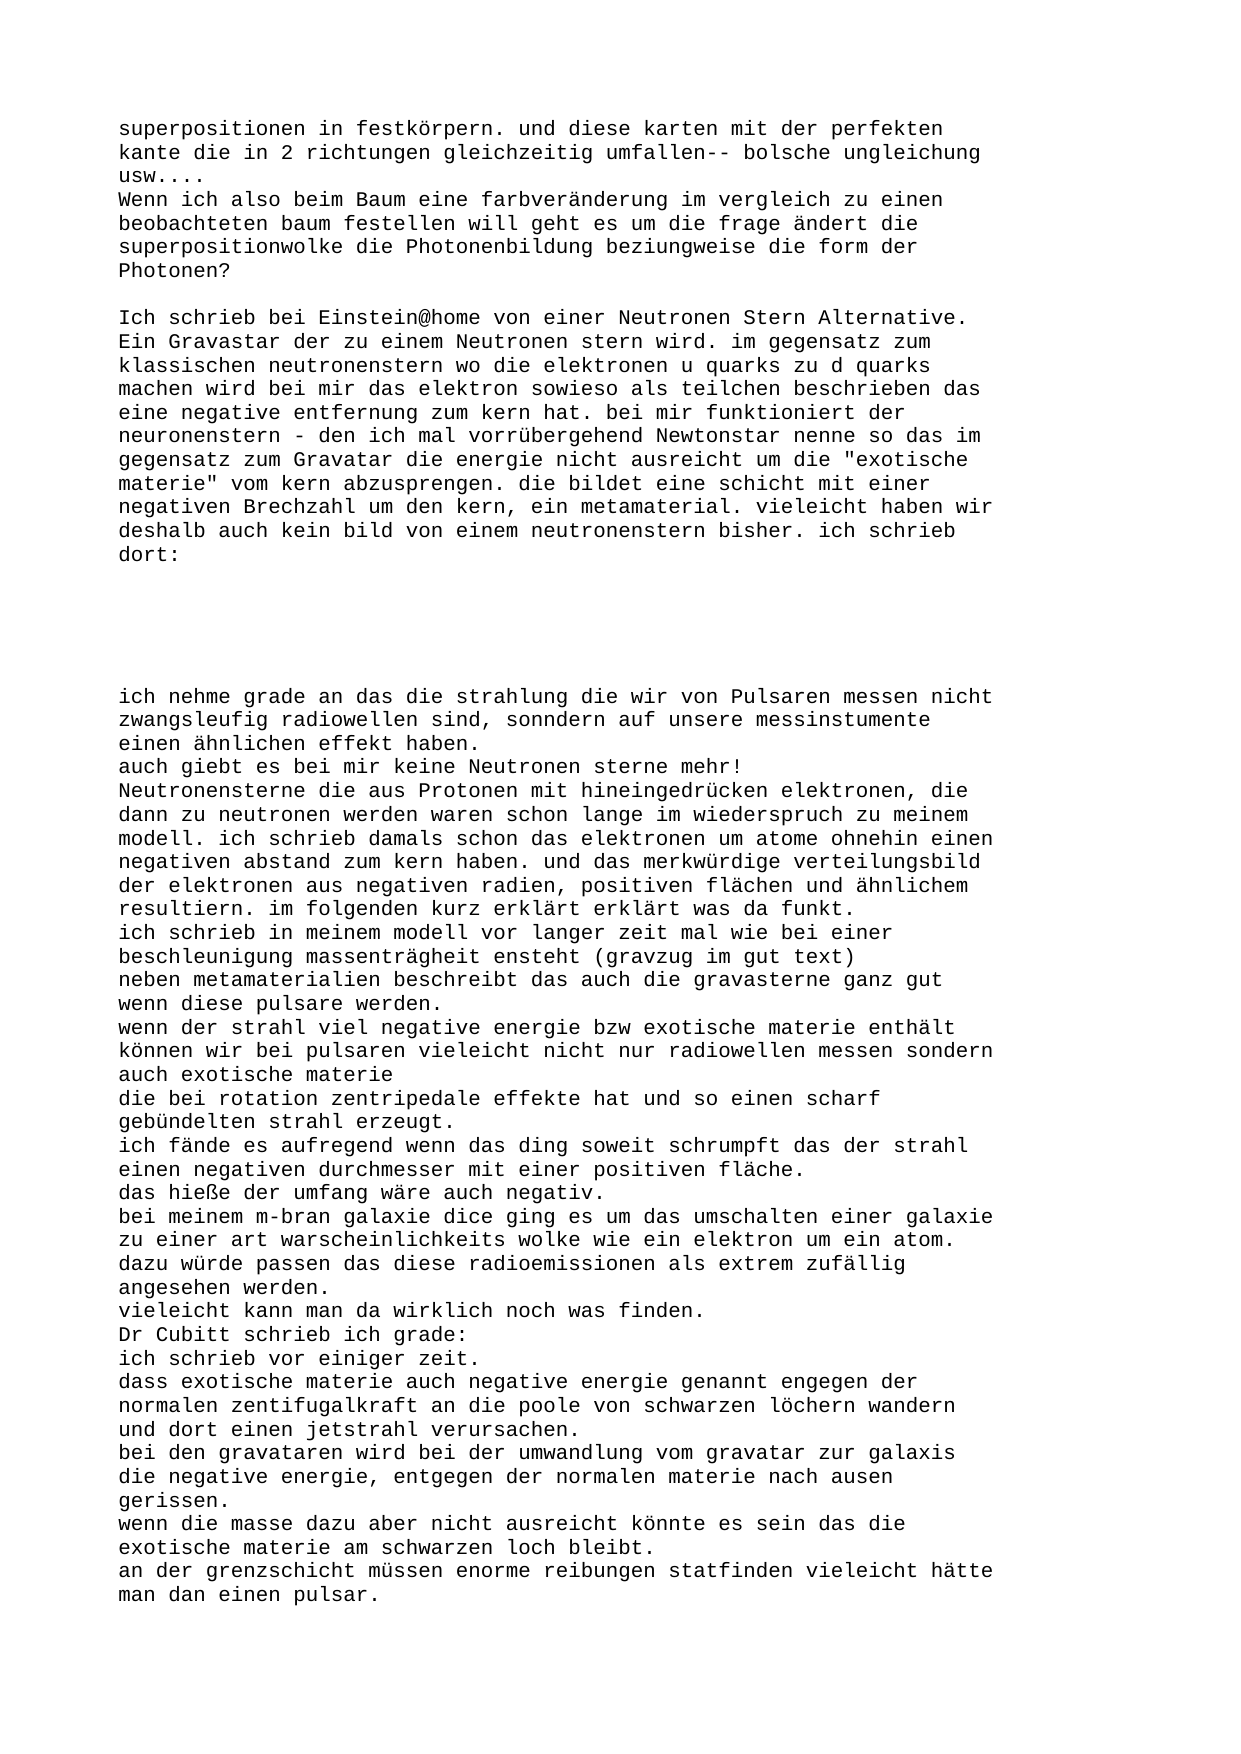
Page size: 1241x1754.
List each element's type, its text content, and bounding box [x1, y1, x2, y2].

text auch exotische materie [118, 1064, 1122, 1088]
text bei den gravataren wird bei der umwandlung vom gravatar zur galaxis [118, 1442, 1122, 1466]
text vieleicht kann man da wirklich noch was finden. [118, 1300, 1122, 1324]
text dass exotische materie auch negative energie genannt engegen der [118, 1371, 1122, 1395]
text wenn der strahl viel negative energie bzw exotische materie enthält [118, 1017, 1122, 1040]
text superpositionen in festkörpern. und diese karten mit der perfekten [118, 118, 1122, 142]
text modell. ich schrieb damals schon das elektronen um atome ohnehin einen [118, 827, 1122, 851]
text machen wird bei mir das elektron sowieso als teilchen beschrieben das [118, 378, 1122, 402]
text klassischen neutronenstern wo die elektronen u quarks zu d quarks [118, 354, 1122, 378]
text dort: [118, 544, 1122, 567]
text usw.... [118, 165, 1122, 189]
text Neutronensterne die aus Protonen mit hineingedrücken elektronen, die [118, 780, 1122, 804]
text an der grenzschicht müssen enorme reibungen statfinden vieleicht hätte [118, 1561, 1122, 1584]
text die negative energie, entgegen der normalen materie nach ausen [118, 1466, 1122, 1489]
text gebündelten strahl erzeugt. [118, 1111, 1122, 1135]
text kante die in 2 richtungen gleichzeitig umfallen-- bolsche ungleichung [118, 142, 1122, 165]
text gerissen. [118, 1489, 1122, 1513]
text negativen abstand zum kern haben. und das merkwürdige verteilungsbild [118, 851, 1122, 875]
text neben metamaterialien beschreibt das auch die gravasterne ganz gut [118, 969, 1122, 993]
text ich schrieb vor einiger zeit. [118, 1348, 1122, 1371]
text das hieße der umfang wäre auch negativ. [118, 1182, 1122, 1206]
text zwangsleufig radiowellen sind, sonndern auf unsere messinstumente [118, 709, 1122, 733]
text man dan einen pulsar. [118, 1584, 1122, 1608]
text materie" vom kern abzusprengen. die bildet eine schicht mit einer [118, 473, 1122, 496]
text die bei rotation zentripedale effekte hat und so einen scharf [118, 1088, 1122, 1111]
text neuronenstern - den ich mal vorrübergehend Newtonstar nenne so das im [118, 426, 1122, 449]
text Dr Cubitt schrieb ich grade: [118, 1324, 1122, 1348]
text exotische materie am schwarzen loch bleibt. [118, 1537, 1122, 1561]
text Photonen? [118, 260, 1122, 284]
text deshalb auch kein bild von einem neutronenstern bisher. ich schrieb [118, 520, 1122, 544]
text ich fände es aufregend wenn das ding soweit schrumpft das der strahl [118, 1135, 1122, 1158]
text der elektronen aus negativen radien, positiven flächen und ähnlichem [118, 875, 1122, 898]
text bei meinem m-bran galaxie dice ging es um das umschalten einer galaxie [118, 1206, 1122, 1229]
text Ein Gravastar der zu einem Neutronen stern wird. im gegensatz zum [118, 331, 1122, 354]
text gegensatz zum Gravatar die energie nicht ausreicht um die "exotische [118, 449, 1122, 473]
text wenn diese pulsare werden. [118, 993, 1122, 1017]
text einen negativen durchmesser mit einer positiven fläche. [118, 1158, 1122, 1182]
text beobachteten baum festellen will geht es um die frage ändert die [118, 213, 1122, 236]
text normalen zentifugalkraft an die poole von schwarzen löchern wandern [118, 1395, 1122, 1419]
text superpositionwolke die Photonenbildung beziungweise die form der [118, 236, 1122, 260]
text dazu würde passen das diese radioemissionen als extrem zufällig [118, 1253, 1122, 1277]
text beschleunigung massenträgheit ensteht (gravzug im gut text) [118, 946, 1122, 969]
text ich nehme grade an das die strahlung die wir von Pulsaren messen nicht [118, 686, 1122, 709]
text negativen Brechzahl um den kern, ein metamaterial. vieleicht haben wir [118, 496, 1122, 520]
text können wir bei pulsaren vieleicht nicht nur radiowellen messen sondern [118, 1040, 1122, 1064]
text dann zu neutronen werden waren schon lange im wiederspruch zu meinem [118, 804, 1122, 827]
text und dort einen jetstrahl verursachen. [118, 1419, 1122, 1442]
text Wenn ich also beim Baum eine farbveränderung im vergleich zu einen [118, 189, 1122, 213]
text Ich schrieb bei Einstein@home von einer Neutronen Stern Alternative. [118, 307, 1122, 331]
text eine negative entfernung zum kern hat. bei mir funktioniert der [118, 402, 1122, 426]
text zu einer art warscheinlichkeits wolke wie ein elektron um ein atom. [118, 1229, 1122, 1253]
text wenn die masse dazu aber nicht ausreicht könnte es sein das die [118, 1513, 1122, 1537]
text auch giebt es bei mir keine Neutronen sterne mehr! [118, 757, 1122, 780]
text ich schrieb in meinem modell vor langer zeit mal wie bei einer [118, 922, 1122, 946]
text resultiern. im folgenden kurz erklärt erklärt was da funkt. [118, 898, 1122, 922]
text einen ähnlichen effekt haben. [118, 733, 1122, 757]
text angesehen werden. [118, 1277, 1122, 1300]
